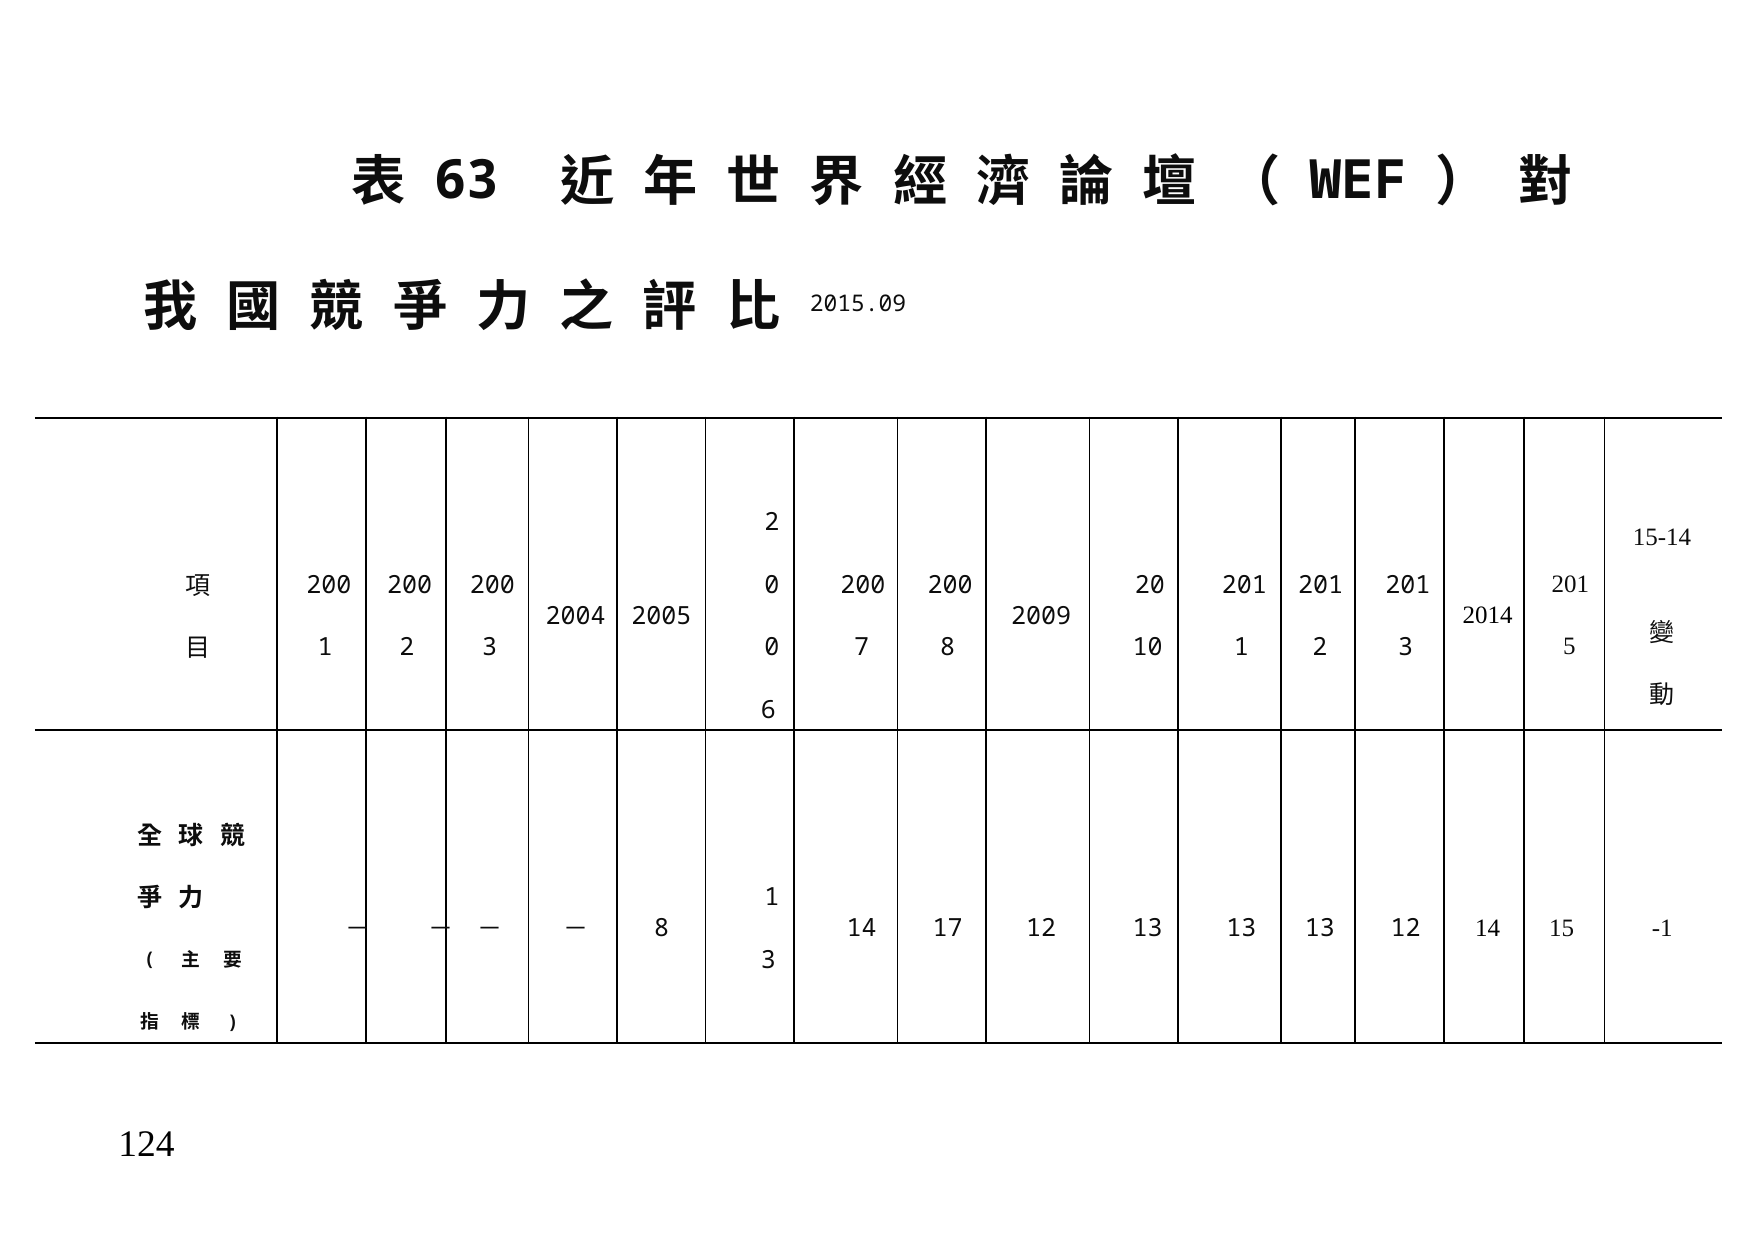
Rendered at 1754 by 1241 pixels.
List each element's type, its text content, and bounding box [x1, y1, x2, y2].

table_cell 全球競爭力(主要指標) [35, 731, 276, 1042]
table_header 2008 [898, 419, 985, 729]
table_header 2006 [706, 419, 793, 729]
table_cell 12 [987, 731, 1089, 1042]
table_header 15-14 變動 [1605, 419, 1722, 729]
table_header 2003 [447, 419, 528, 729]
table_cell 14 [795, 731, 897, 1042]
table_cell － [447, 731, 528, 1042]
table_header 2004 [529, 419, 616, 729]
table_cell 12 [1356, 731, 1443, 1042]
table_header 2013 [1356, 419, 1443, 729]
table_cell 17 [898, 731, 985, 1042]
table_header 2001 [278, 419, 365, 729]
table_cell 13 [1090, 731, 1177, 1042]
table_header 2007 [795, 419, 897, 729]
table_header 2011 [1179, 419, 1280, 729]
table_header 2010 [1090, 419, 1177, 729]
table_header 2009 [987, 419, 1089, 729]
table_cell － [278, 731, 365, 1042]
table_cell 14 [1445, 731, 1523, 1042]
table_header 2015 [1525, 419, 1604, 729]
table_header 2005 [618, 419, 705, 729]
table_cell － [529, 731, 616, 1042]
table_cell 13 [1179, 731, 1280, 1042]
table_cell 8 [618, 731, 705, 1042]
table_cell 15 [1525, 731, 1604, 1042]
table_header 2012 [1282, 419, 1354, 729]
table_cell － [367, 731, 445, 1042]
table_cell 13 [1282, 731, 1354, 1042]
subtitle 表63 近年世界經濟論壇（WEF）對我國競爭力之評比2015.09 [128, 104, 1628, 354]
table_header 2014 [1445, 419, 1523, 729]
table_header 2002 [367, 419, 445, 729]
table_cell -1 [1605, 731, 1722, 1042]
table_cell 13 [706, 731, 793, 1042]
table_header 項 目 [35, 419, 276, 729]
